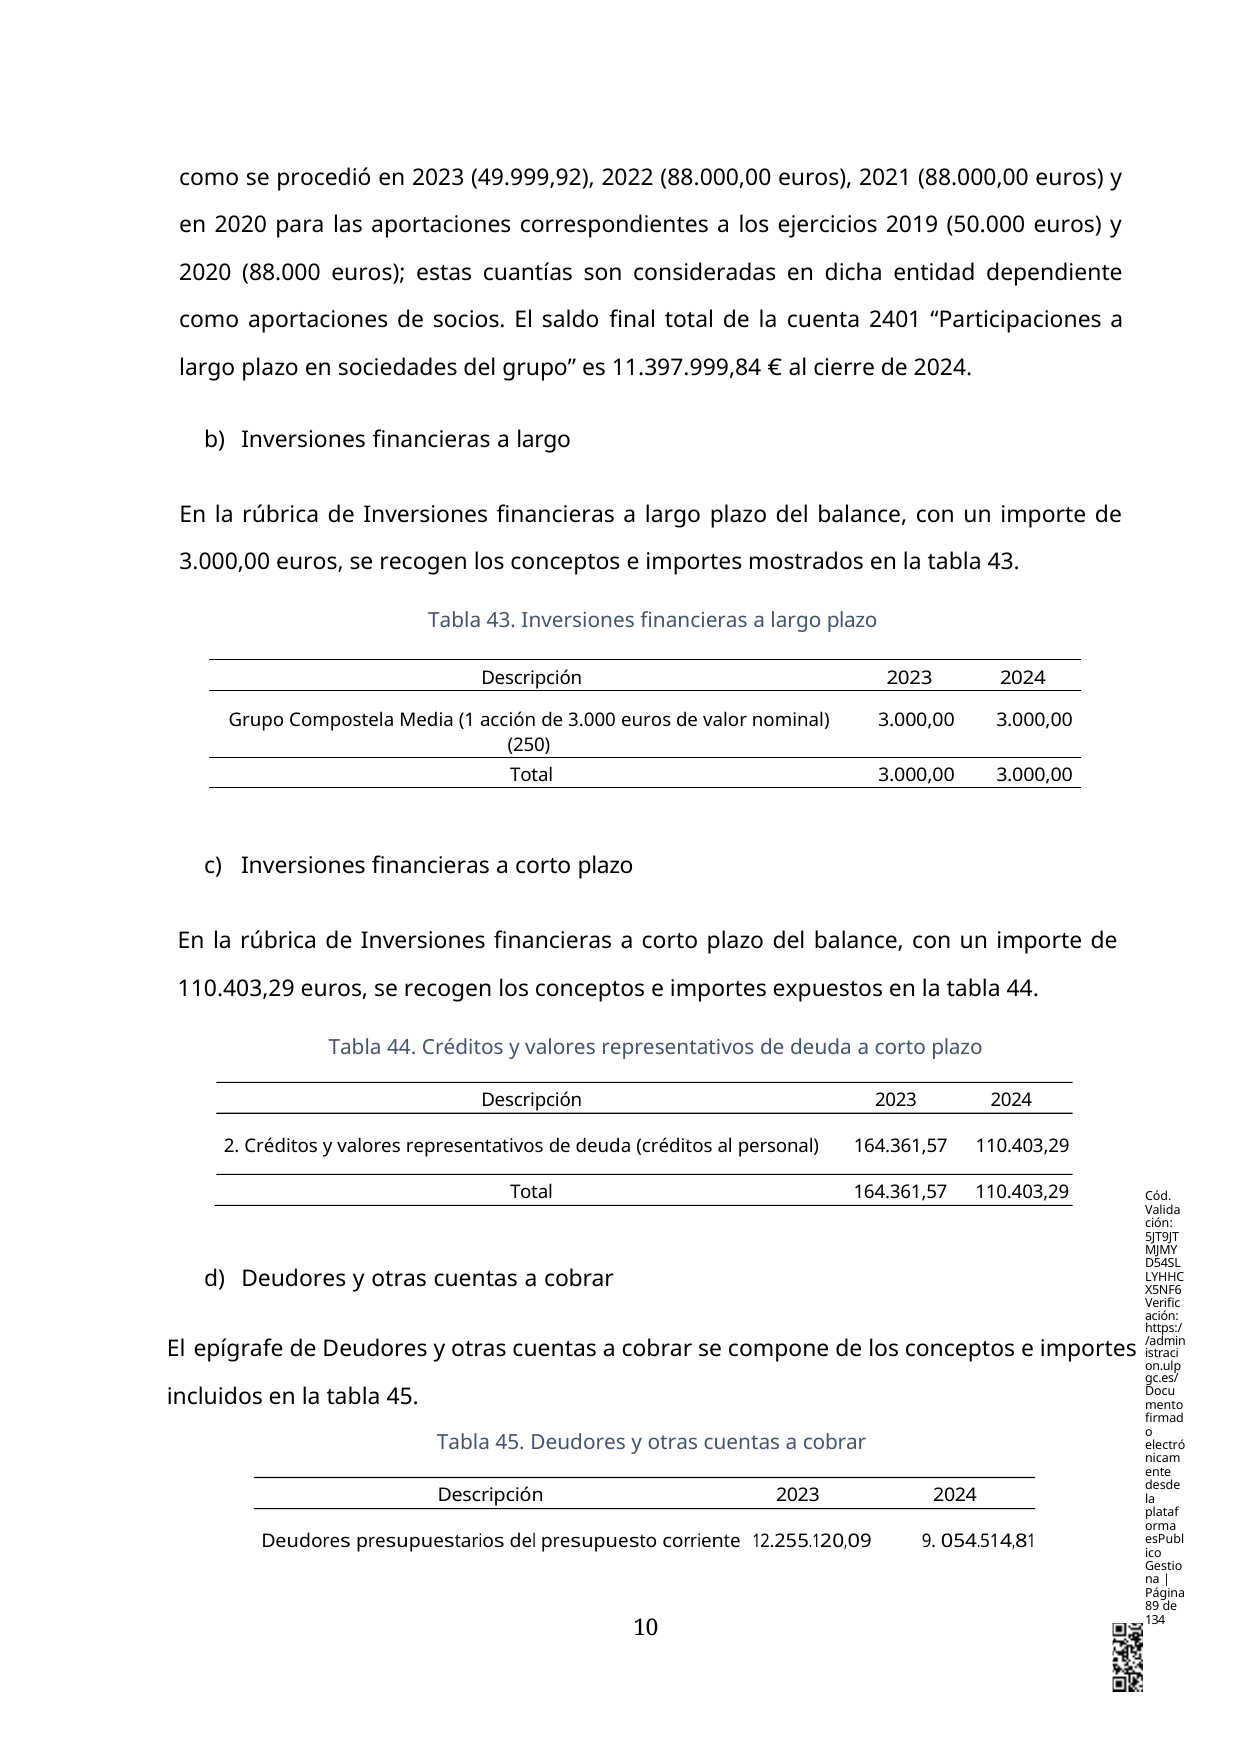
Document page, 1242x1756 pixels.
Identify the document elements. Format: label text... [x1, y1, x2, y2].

text Total 164.361,57 110.403,29 [510, 1179, 1186, 1733]
text El epígrafe de Deudores y otras cuentas a cobrar se compone de los conceptos e importes incluidos en la tabla 45. [167, 1332, 1143, 1411]
text En la rúbrica de Inversiones financieras a corto plazo del balance, con un importe de 110.403,29 euros, se recogen los conceptos e importes expuestos en la tabla 44. [177, 924, 1119, 1003]
text Descripción 2023 2024 [437, 1482, 1143, 1507]
table_cell 3.000,00 [859, 691, 976, 757]
list Inversiones financieras a corto plazo [204, 849, 1168, 881]
text Tabla 45. Deudores y otras cuentas a cobrar [437, 1427, 1143, 1456]
text Verificación: https://administracion.ulpgc.es/ [1145, 1297, 1186, 1385]
table_cell 3.000,00 [859, 758, 976, 787]
table_header Descripción [209, 660, 859, 690]
text Tabla 44. Créditos y valores representativos de deuda a corto plazo [328, 1032, 1168, 1060]
text Tabla 43. Inversiones financieras a largo plazo [428, 605, 1168, 634]
list Deudores y otras cuentas a cobrar [204, 1262, 1143, 1293]
table_header 2024 [976, 660, 1081, 690]
table_cell 3.000,00 [976, 758, 1081, 787]
text 2. Créditos y valores representativos de deuda (créditos al personal) 164.361,57 110.403,29 [223, 1132, 1168, 1158]
text Cód. Validación: 5JT9JTMJMYD54SLLYHHCX5NF6 [1145, 1190, 1186, 1297]
table_cell Grupo Compostela Media (1 acción de 3.000 euros de valor nominal) (250) [209, 691, 859, 757]
text Deudores presupuestarios del presupuesto corriente 12.255.120,09 9. 054.514,81 [261, 1528, 1143, 1553]
text Descripción 2023 2024 [481, 1086, 1168, 1112]
text como se procedió en 2023 (49.999,92), 2022 (88.000,00 euros), 2021 (88.000,00 euros) y en 2020 para las aportaciones correspondientes a los ejercicios 2019 (50.000 euros) y 2020 (88.000 euros); estas cuantías son consideradas en dicha entidad dependiente como aportaciones de socios. El saldo final total de la cuenta 2401 “Participaciones a largo plazo en sociedades del grupo” es 11.397.999,84 € al cierre de 2024. [179, 160, 1124, 382]
list Inversiones financieras a largo [204, 423, 1168, 454]
table_cell Total [209, 758, 859, 787]
text Documento firmado electrónicamente desde la plataforma esPublico Gestiona | Página 89 de 134 [1145, 1385, 1186, 1627]
text En la rúbrica de Inversiones financieras a largo plazo del balance, con un importe de 3.000,00 euros, se recogen los conceptos e importes mostrados en la tabla 43. [179, 498, 1124, 577]
table_header 2023 [859, 660, 976, 690]
table_cell 3.000,00 [976, 691, 1081, 757]
